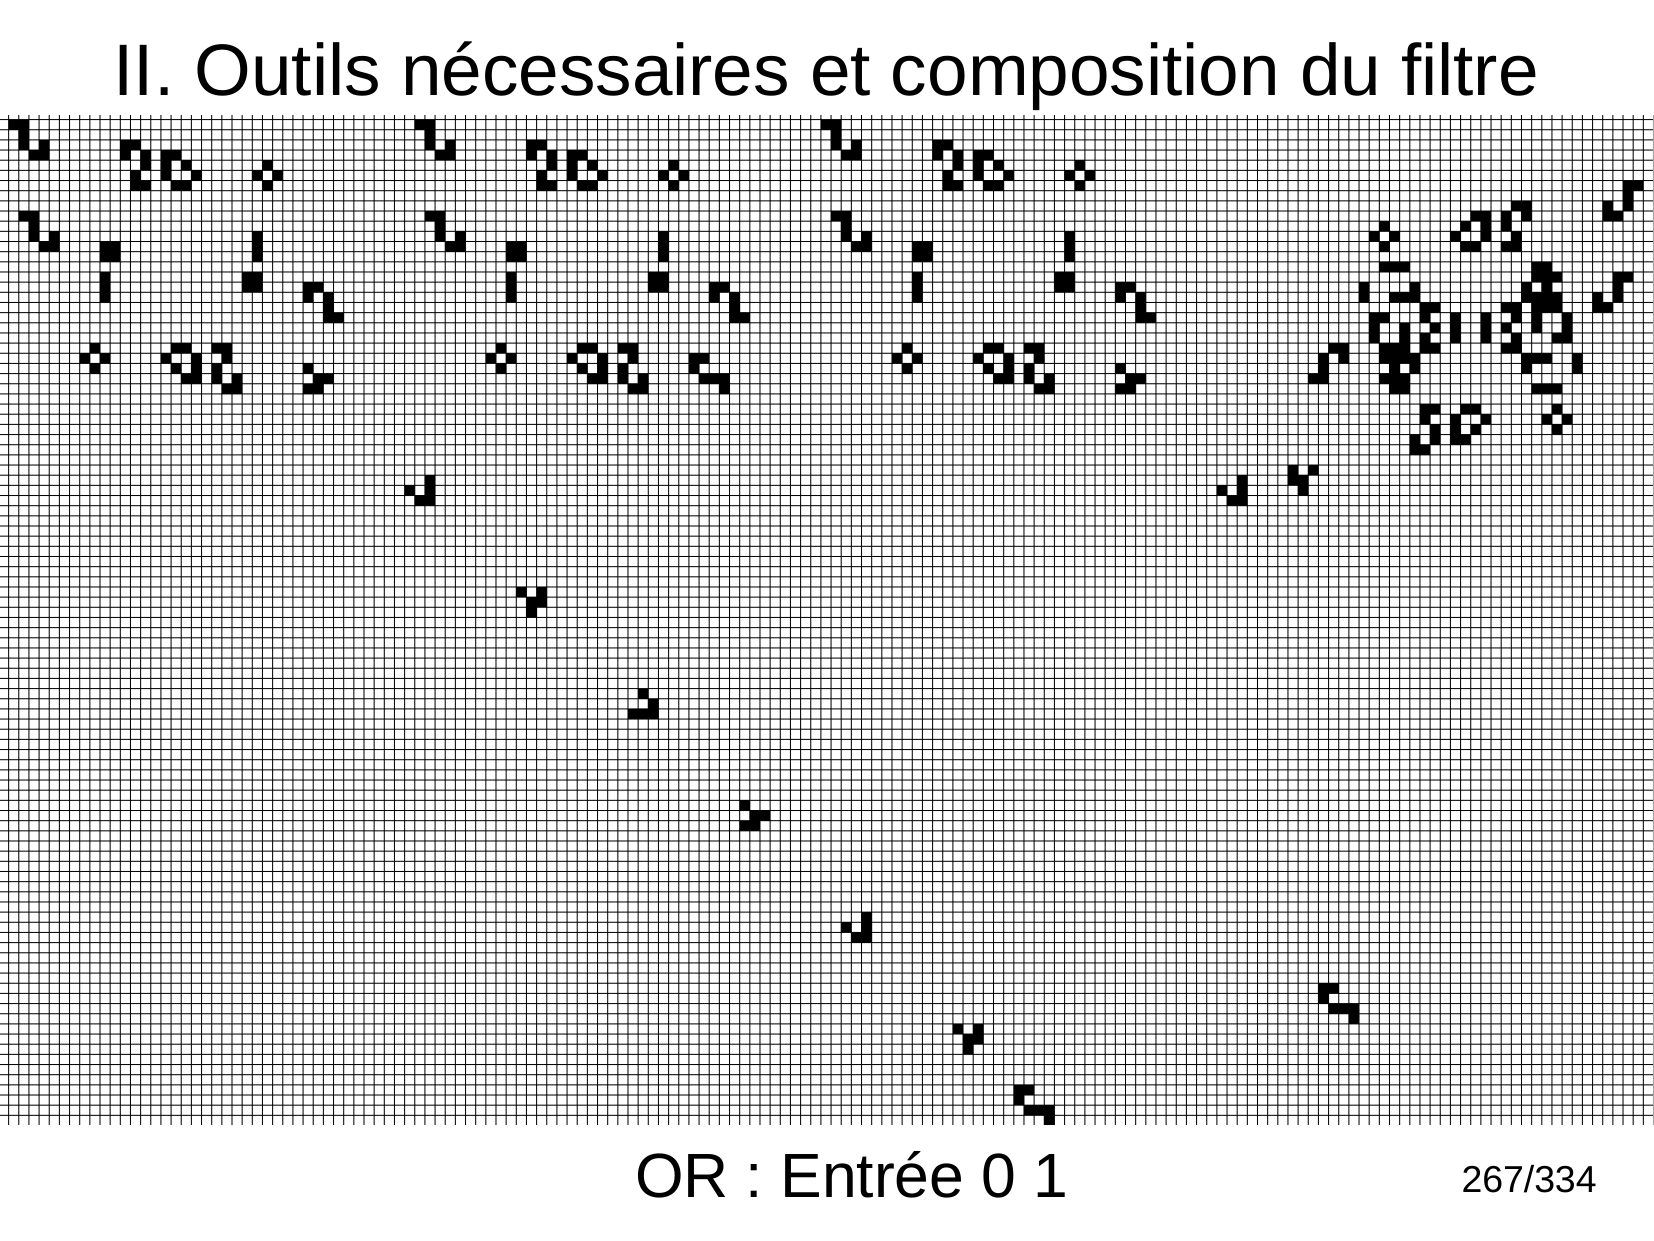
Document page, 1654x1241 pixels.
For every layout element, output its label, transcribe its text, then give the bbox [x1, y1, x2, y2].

title II. Outils nécessaires et composition du filtre [82, 0, 1571, 174]
text_box OR : Entrée 0 1 [620, 1133, 1084, 1219]
text_box <number>/334 [1446, 1151, 1654, 1209]
picture [0, 115, 1654, 1125]
